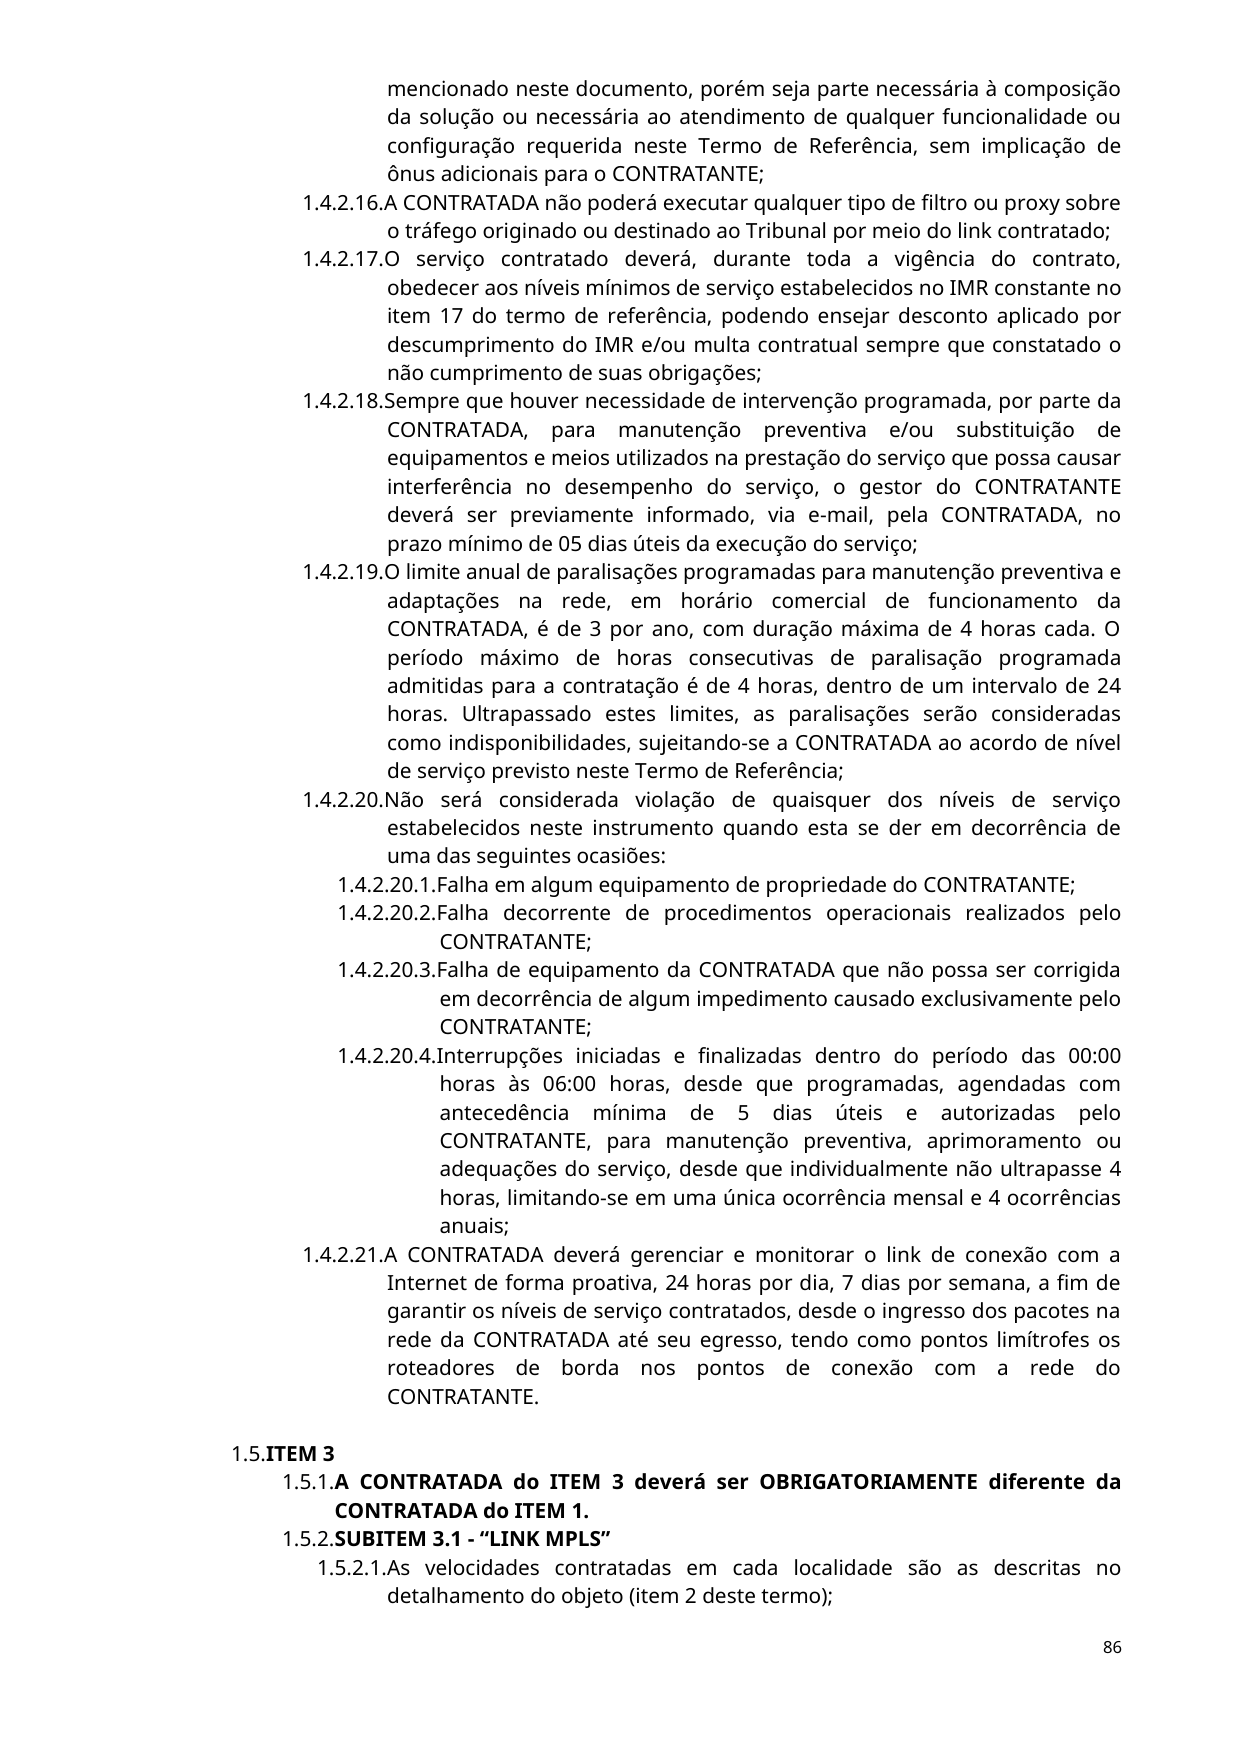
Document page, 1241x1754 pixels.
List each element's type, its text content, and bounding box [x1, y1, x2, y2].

list Sempre que houver necessidade de intervenção programada, por parte da CONTRATADA, para manutenção preventiva e/ou substituição de equipamentos e meios utilizados na prestação do serviço que possa causar interferência no desempenho do serviço, o gestor do CONTRATANTE deverá ser previamente informado, via e-mail, pela CONTRATADA, no prazo mínimo de 05 dias úteis da execução do serviço; [174, 387, 1122, 557]
list Falha decorrente de procedimentos operacionais realizados pelo CONTRATANTE; [174, 898, 1122, 955]
list A CONTRATADA do ITEM 3 deverá ser OBRIGATORIAMENTE diferente da CONTRATADA do ITEM 1. [177, 1467, 1122, 1524]
list As velocidades contratadas em cada localidade são as descritas no detalhamento do objeto (item 2 deste termo); [177, 1553, 1122, 1609]
list Falha em algum equipamento de propriedade do CONTRATANTE; [174, 870, 1122, 898]
list SUBITEM 3.1 - “LINK MPLS” [177, 1524, 1122, 1553]
list O limite anual de paralisações programadas para manutenção preventiva e adaptações na rede, em horário comercial de funcionamento da CONTRATADA, é de 3 por ano, com duração máxima de 4 horas cada. O período máximo de horas consecutivas de paralisação programada admitidas para a contratação é de 4 horas, dentro de um intervalo de 24 horas. Ultrapassado estes limites, as paralisações serão consideradas como indisponibilidades, sujeitando-se a CONTRATADA ao acordo de nível de serviço previsto neste Termo de Referência; [174, 557, 1122, 785]
list Não será considerada violação de quaisquer dos níveis de serviço estabelecidos neste instrumento quando esta se der em decorrência de uma das seguintes ocasiões: [174, 785, 1122, 870]
list ITEM 3 [177, 1439, 1122, 1467]
list O serviço contratado deverá, durante toda a vigência do contrato, obedecer aos níveis mínimos de serviço estabelecidos no IMR constante no item 17 do termo de referência, podendo ensejar desconto aplicado por descumprimento do IMR e/ou multa contratual sempre que constatado o não cumprimento de suas obrigações; [174, 244, 1122, 387]
list Falha de equipamento da CONTRATADA que não possa ser corrigida em decorrência de algum impedimento causado exclusivamente pelo CONTRATANTE; [174, 955, 1122, 1041]
list A CONTRATADA não poderá executar qualquer tipo de filtro ou proxy sobre o tráfego originado ou destinado ao Tribunal por meio do link contratado; [174, 188, 1122, 244]
list mencionado neste documento, porém seja parte necessária à composição da solução ou necessária ao atendimento de qualquer funcionalidade ou configuração requerida neste Termo de Referência, sem implicação de ônus adicionais para o CONTRATANTE; [177, 74, 1122, 188]
list Interrupções iniciadas e finalizadas dentro do período das 00:00 horas às 06:00 horas, desde que programadas, agendadas com antecedência mínima de 5 dias úteis e autorizadas pelo CONTRATANTE, para manutenção preventiva, aprimoramento ou adequações do serviço, desde que individualmente não ultrapasse 4 horas, limitando-se em uma única ocorrência mensal e 4 ocorrências anuais; [174, 1041, 1122, 1240]
list A CONTRATADA deverá gerenciar e monitorar o link de conexão com a Internet de forma proativa, 24 horas por dia, 7 dias por semana, a fim de garantir os níveis de serviço contratados, desde o ingresso dos pacotes na rede da CONTRATADA até seu egresso, tendo como pontos limítrofes os roteadores de borda nos pontos de conexão com a rede do CONTRATANTE. [174, 1240, 1122, 1410]
